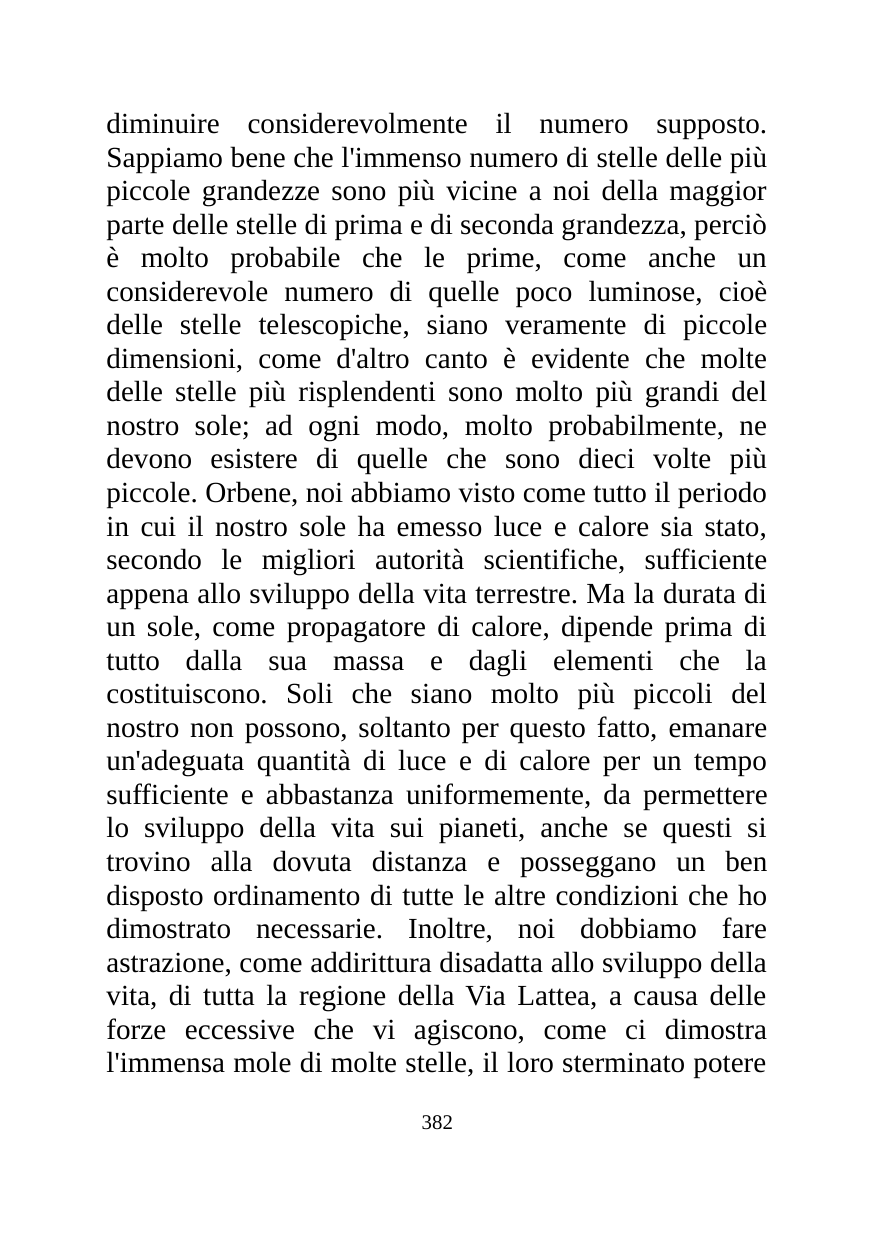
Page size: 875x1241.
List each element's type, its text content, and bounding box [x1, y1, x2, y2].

text diminuire considerevolmente il numero supposto. Sappiamo bene che l'immenso numero di stelle delle più piccole grandezze sono più vicine a noi della maggior parte delle stelle di prima e di seconda grandezza, perciò è molto probabile che le prime, come anche un considerevole numero di quelle poco luminose, cioè delle stelle telescopiche, siano veramente di piccole dimensioni, come d'altro canto è evidente che molte delle stelle più risplendenti sono molto più grandi del nostro sole; ad ogni modo, molto probabilmente, ne devono esistere di quelle che sono dieci volte più piccole. Orbene, noi abbiamo visto come tutto il periodo in cui il nostro sole ha emesso luce e calore sia stato, secondo le migliori autorità scientifiche, sufficiente appena allo sviluppo della vita terrestre. Ma la durata di un sole, come propagatore di calore, dipende prima di tutto dalla sua massa e dagli elementi che la costituiscono. Soli che siano molto più piccoli del nostro non possono, soltanto per questo fatto, emanare un'adeguata quantità di luce e di calore per un tempo sufficiente e abbastanza uniformemente, da permettere lo sviluppo della vita sui pianeti, anche se questi si trovino alla dovuta distanza e posseggano un ben disposto ordinamento di tutte le altre condizioni che ho dimostrato necessarie. Inoltre, noi dobbiamo fare astrazione, come addirittura disadatta allo sviluppo della vita, di tutta la regione della Via Lattea, a causa delle forze eccessive che vi agiscono, come ci dimostra l'immensa mole di molte stelle, il loro sterminato potere [106, 106, 768, 1079]
